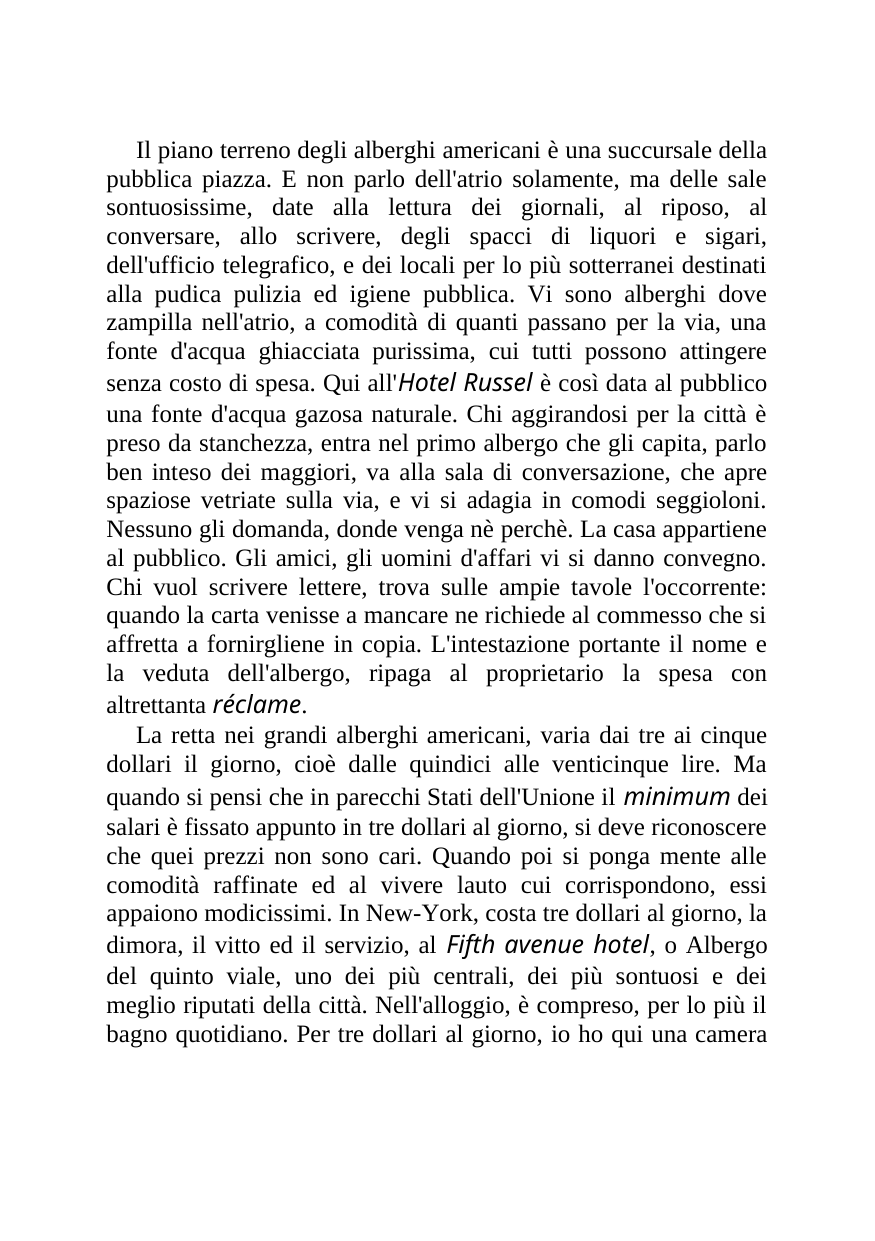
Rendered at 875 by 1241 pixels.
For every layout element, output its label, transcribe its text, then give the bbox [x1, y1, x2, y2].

text Il piano terreno degli alberghi americani è una succursale della pubblica piazza. E non parlo dell'atrio solamente, ma delle sale sontuosissime, date alla lettura dei giornali, al riposo, al conversare, allo scrivere, degli spacci di liquori e sigari, dell'ufficio telegrafico, e dei locali per lo più sotterranei destinati alla pudica pulizia ed igiene pubblica. Vi sono alberghi dove zampilla nell'atrio, a comodità di quanti passano per la via, una fonte d'acqua ghiacciata purissima, cui tutti possono attingere senza costo di spesa. Qui all'Hotel Russel è così data al pubblico una fonte d'acqua gazosa naturale. Chi aggirandosi per la città è preso da stanchezza, entra nel primo albergo che gli capita, parlo ben inteso dei maggiori, va alla sala di conversazione, che apre spaziose vetriate sulla via, e vi si adagia in comodi seggioloni. Nessuno gli domanda, donde venga nè perchè. La casa appartiene al pubblico. Gli amici, gli uomini d'affari vi si danno convegno. Chi vuol scrivere lettere, trova sulle ampie tavole l'occorrente: quando la carta venisse a mancare ne richiede al commesso che si affretta a fornirgliene in copia. L'intestazione portante il nome e la veduta dell'albergo, ripaga al proprietario la spesa con altrettanta réclame. [106, 135, 768, 721]
text La retta nei grandi alberghi americani, varia dai tre ai cinque dollari il giorno, cioè dalle quindici alle venticinque lire. Ma quando si pensi che in parecchi Stati dell'Unione il minimum dei salari è fissato appunto in tre dollari al giorno, si deve riconoscere che quei prezzi non sono cari. Quando poi si ponga mente alle comodità raffinate ed al vivere lauto cui corrispondono, essi appaiono modicissimi. In New-York, costa tre dollari al giorno, la dimora, il vitto ed il servizio, al Fifth avenue hotel, o Albergo del quinto viale, uno dei più centrali, dei più sontuosi e dei meglio riputati della città. Nell'alloggio, è compreso, per lo più il bagno quotidiano. Per tre dollari al giorno, io ho qui una camera [106, 721, 768, 1047]
